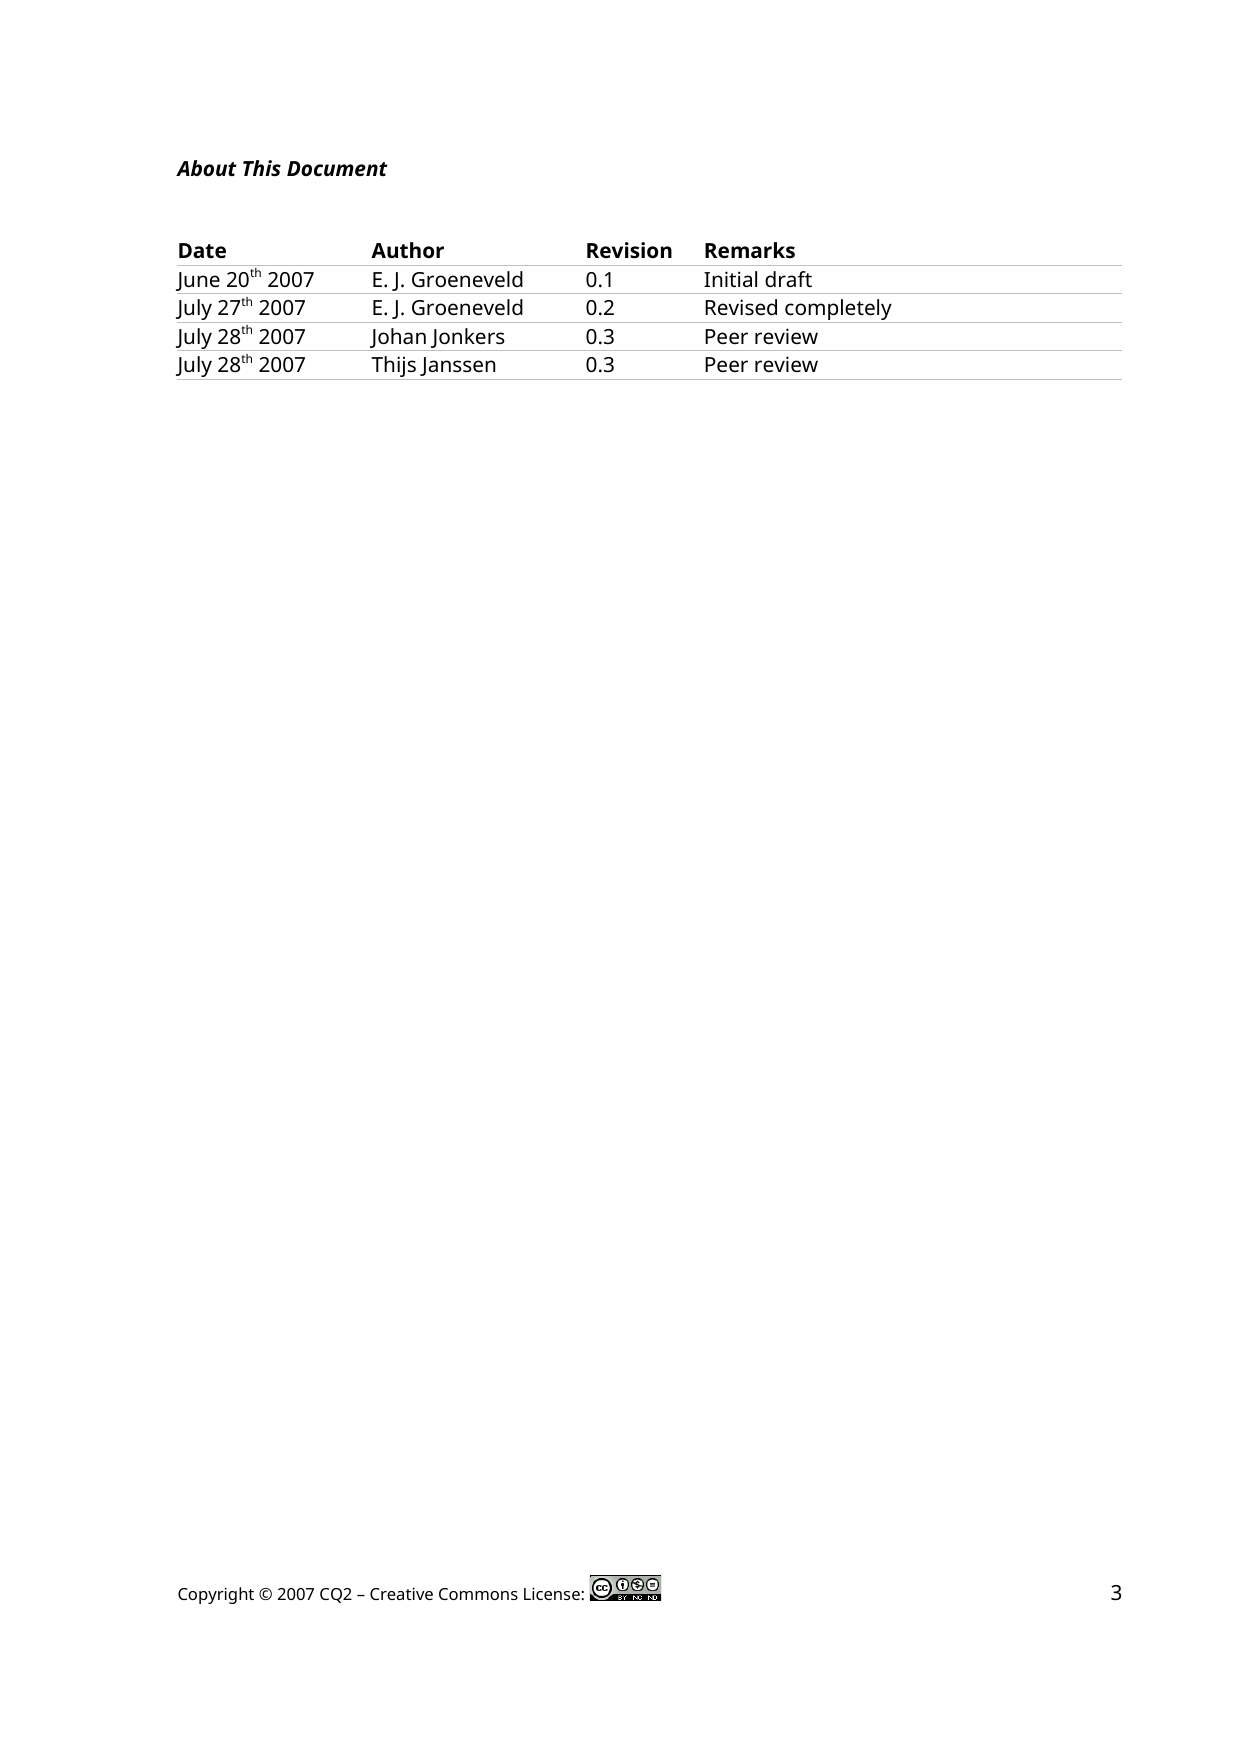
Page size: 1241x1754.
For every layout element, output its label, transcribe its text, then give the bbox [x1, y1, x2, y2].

table_cell July 27th 2007 [177, 294, 371, 322]
table_cell July 28th 2007 [177, 323, 371, 350]
table_cell June 20th 2007 [177, 266, 371, 293]
table_cell Johan Jonkers [371, 323, 585, 350]
table_cell E. J. Groeneveld [371, 294, 585, 322]
table_header Date [177, 236, 371, 264]
table_cell [177, 407, 371, 436]
table_cell [704, 380, 1122, 407]
table_cell Thijs Janssen [371, 351, 585, 379]
table_header Revision [585, 236, 704, 264]
table_cell 0.3 [585, 323, 704, 350]
table_cell 0.2 [585, 294, 704, 322]
picture [589, 1575, 662, 1601]
table_header Remarks [704, 236, 1122, 264]
table_header Author [371, 236, 585, 264]
table_cell [585, 380, 704, 407]
table_cell [371, 380, 585, 407]
table_cell [585, 407, 704, 436]
table_cell [704, 407, 1122, 436]
table_cell Initial draft [704, 266, 1122, 293]
table_cell Peer review [704, 323, 1122, 350]
table_cell E. J. Groeneveld [371, 266, 585, 293]
table_cell Revised completely [704, 294, 1122, 322]
subtitle About This Document [177, 148, 1122, 183]
table_cell Peer review [704, 351, 1122, 379]
table_cell 0.1 [585, 266, 704, 293]
table_cell July 28th 2007 [177, 351, 371, 379]
table_cell 0.3 [585, 351, 704, 379]
table_cell [371, 407, 585, 436]
table_cell [177, 380, 371, 407]
